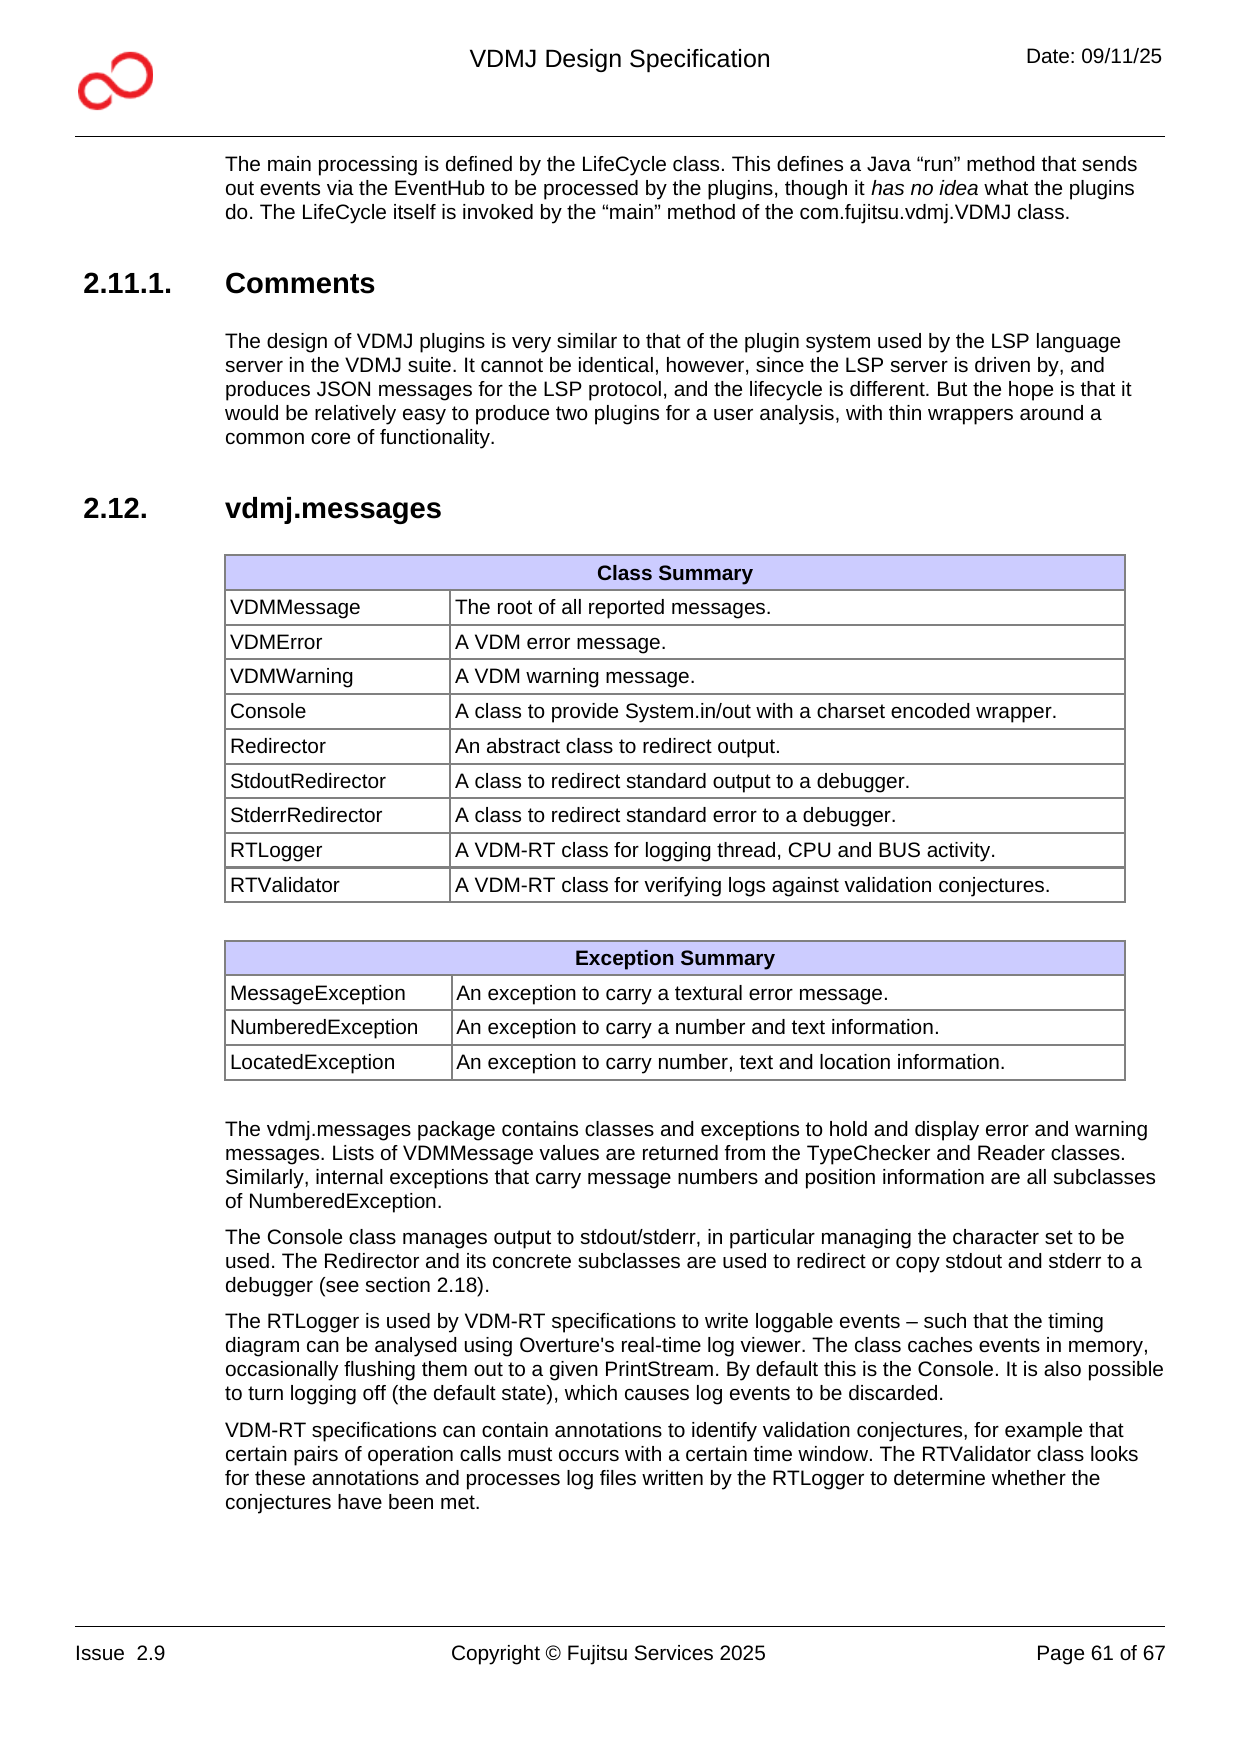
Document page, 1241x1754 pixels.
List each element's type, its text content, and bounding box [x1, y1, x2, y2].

text The vdmj.messages package contains classes and exceptions to hold and display error and warning messages. Lists of VDMMessage values are returned from the TypeChecker and Reader classes. Similarly, internal exceptions that carry message numbers and position information are all subclasses of NumberedException. [225, 1117, 1165, 1213]
table_cell An abstract class to redirect output. [451, 730, 1124, 762]
table_cell VDMWarning [226, 660, 449, 693]
table_cell A VDM-RT class for verifying logs against validation conjectures. [451, 869, 1124, 901]
table_cell A class to redirect standard output to a debugger. [451, 765, 1124, 797]
table_cell Console [226, 695, 449, 728]
table_cell An exception to carry a number and text information. [453, 1011, 1124, 1044]
table_cell NumberedException [226, 1011, 451, 1044]
table_cell StderrRedirector [226, 799, 449, 832]
subtitle Comments [75, 267, 1165, 299]
table_cell VDMMessage [226, 591, 449, 624]
text VDM-RT specifications can contain annotations to identify validation conjectures, for example that certain pairs of operation calls must occurs with a certain time window. The RTValidator class looks for these annotations and processes log files written by the RTLogger to determine whether the conjectures have been met. [225, 1418, 1165, 1514]
table_header Class Summary [226, 556, 1124, 589]
table_cell RTLogger [226, 834, 449, 866]
table_cell A class to provide System.in/out with a charset encoded wrapper. [451, 695, 1124, 728]
table_cell StdoutRedirector [226, 765, 449, 797]
table_cell A class to redirect standard error to a debugger. [451, 799, 1124, 832]
table_cell LocatedException [226, 1046, 451, 1078]
table_cell An exception to carry number, text and location information. [453, 1046, 1124, 1078]
text The design of VDMJ plugins is very similar to that of the plugin system used by the LSP language server in the VDMJ suite. It cannot be identical, however, since the LSP server is driven by, and produces JSON messages for the LSP protocol, and the lifecycle is different. But the hope is that it would be relatively easy to produce two plugins for a user analysis, with thin wrappers around a common core of functionality. [225, 329, 1165, 449]
table_cell A VDM error message. [451, 626, 1124, 658]
table_cell RTValidator [226, 869, 449, 901]
table_cell An exception to carry a textural error message. [453, 976, 1124, 1009]
table_cell The root of all reported messages. [451, 591, 1124, 624]
picture [78, 44, 153, 120]
table_cell MessageException [226, 976, 451, 1009]
table_cell A VDM-RT class for logging thread, CPU and BUS activity. [451, 834, 1124, 866]
text The Console class manages output to stdout/stderr, in particular managing the character set to be used. The Redirector and its concrete subclasses are used to redirect or copy stdout and stderr to a debugger (see section 2.18). [225, 1225, 1165, 1297]
text The RTLogger is used by VDM-RT specifications to write loggable events – such that the timing diagram can be analysed using Overture's real-time log viewer. The class caches events in memory, occasionally flushing them out to a given PrintStream. By default this is the Console. It is also possible to turn logging off (the default state), which causes log events to be discarded. [225, 1310, 1165, 1406]
table_cell Redirector [226, 730, 449, 762]
table_cell A VDM warning message. [451, 660, 1124, 693]
table_header Exception Summary [226, 942, 1124, 974]
subtitle vdmj.messages [75, 492, 1165, 524]
table_cell VDMError [226, 626, 449, 658]
text The main processing is defined by the LifeCycle class. This defines a Java “run” method that sends out events via the EventHub to be processed by the plugins, though it has no idea what the plugins do. The LifeCycle itself is invoked by the “main” method of the com.fujitsu.vdmj.VDMJ class. [225, 152, 1165, 224]
